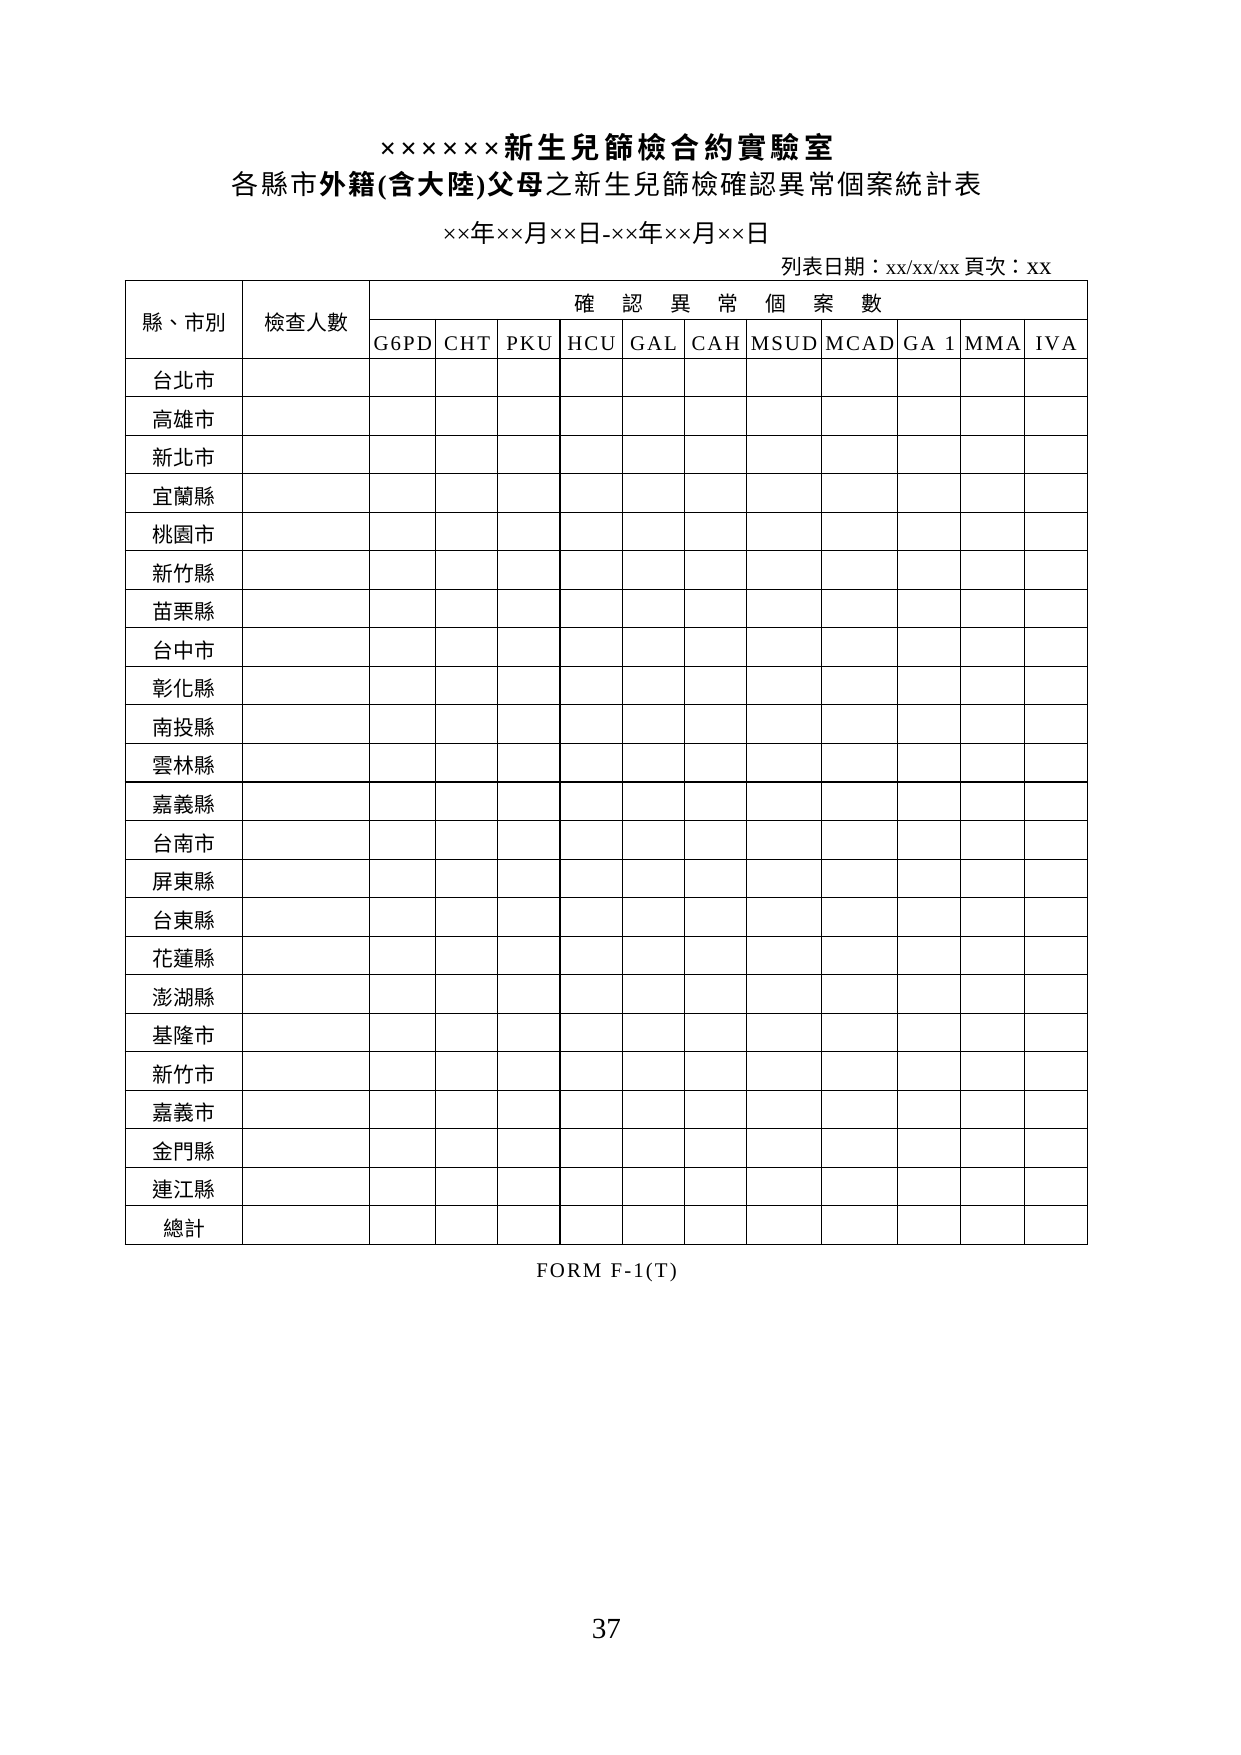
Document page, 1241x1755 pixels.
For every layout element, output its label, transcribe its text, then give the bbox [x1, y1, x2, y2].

table_cell [685, 1168, 746, 1205]
table_cell [961, 551, 1024, 589]
table_cell 台南市 [126, 821, 242, 858]
table_cell [623, 513, 684, 550]
table_cell [822, 705, 897, 743]
table_cell [747, 1129, 821, 1167]
table_cell [898, 1206, 960, 1244]
table_cell [243, 628, 369, 666]
table_cell [370, 667, 435, 704]
table_cell [623, 1091, 684, 1128]
table_cell [370, 397, 435, 434]
table_cell [436, 1168, 497, 1205]
table_cell [370, 898, 435, 936]
table_cell [1025, 1129, 1087, 1167]
table_cell [370, 590, 435, 627]
table_cell 台北市 [126, 359, 242, 396]
table_cell [747, 1014, 821, 1051]
table_cell [623, 975, 684, 1013]
table_cell [436, 436, 497, 473]
table_cell [243, 1206, 369, 1244]
table_cell [436, 821, 497, 858]
table_cell [961, 1129, 1024, 1167]
table_cell [898, 590, 960, 627]
table_cell [898, 397, 960, 434]
table_cell [561, 705, 622, 743]
table_cell [498, 821, 559, 858]
table_cell [436, 359, 497, 396]
table_cell GA 1 [898, 320, 960, 357]
table_cell [1025, 1168, 1087, 1205]
table_cell GAL [623, 320, 684, 357]
table_cell [685, 513, 746, 550]
table_cell [436, 1129, 497, 1167]
table_cell [898, 474, 960, 512]
table_cell [822, 667, 897, 704]
table_cell [1025, 744, 1087, 781]
table_cell [243, 1129, 369, 1167]
table_cell CHT [436, 320, 497, 357]
table_cell [243, 744, 369, 781]
table_cell [561, 1129, 622, 1167]
table_cell [561, 898, 622, 936]
table_cell [561, 1206, 622, 1244]
table_cell [961, 474, 1024, 512]
table_cell [1025, 821, 1087, 858]
table_cell [436, 898, 497, 936]
table_cell [243, 1168, 369, 1205]
table_cell [623, 705, 684, 743]
table_cell [498, 667, 559, 704]
table_cell [243, 590, 369, 627]
table_cell [1025, 1206, 1087, 1244]
table_cell [747, 551, 821, 589]
table_cell [747, 937, 821, 974]
table_cell [561, 359, 622, 396]
table_cell [685, 898, 746, 936]
table_cell [498, 783, 559, 820]
table_cell [685, 628, 746, 666]
table_cell [961, 1091, 1024, 1128]
table_cell [822, 937, 897, 974]
table_cell [436, 397, 497, 434]
table_cell [822, 783, 897, 820]
table_cell [822, 551, 897, 589]
table_cell MSUD [747, 320, 821, 357]
table_cell [685, 821, 746, 858]
table_cell [685, 551, 746, 589]
table_cell [822, 1091, 897, 1128]
table_header 確 認 異 常 個 案 數 [370, 281, 1087, 319]
table_cell [370, 1091, 435, 1128]
table_cell [561, 783, 622, 820]
table_cell [898, 1091, 960, 1128]
table_cell [685, 667, 746, 704]
table_cell [747, 975, 821, 1013]
table_cell [370, 937, 435, 974]
table_cell [747, 590, 821, 627]
table_header 縣、市別 [126, 281, 242, 357]
table_cell [898, 551, 960, 589]
table_cell [436, 975, 497, 1013]
table_cell [685, 590, 746, 627]
table_cell [961, 744, 1024, 781]
table_cell [898, 1014, 960, 1051]
table_cell [822, 1206, 897, 1244]
table_cell [747, 397, 821, 434]
table_cell [898, 436, 960, 473]
table_cell [436, 744, 497, 781]
table_cell [498, 551, 559, 589]
table_cell [561, 1052, 622, 1090]
table_cell [498, 513, 559, 550]
table_cell [685, 1014, 746, 1051]
table_cell 花蓮縣 [126, 937, 242, 974]
table_cell [1025, 898, 1087, 936]
table_cell [436, 474, 497, 512]
table_cell [370, 821, 435, 858]
table_cell [1025, 975, 1087, 1013]
table_cell 高雄市 [126, 397, 242, 434]
table_cell [685, 744, 746, 781]
table_cell [370, 474, 435, 512]
table_cell [623, 667, 684, 704]
table_cell [623, 1168, 684, 1205]
table_cell [961, 1052, 1024, 1090]
table_cell [747, 1168, 821, 1205]
table_cell [243, 821, 369, 858]
table_cell [498, 937, 559, 974]
table_cell [498, 474, 559, 512]
table_cell [436, 1206, 497, 1244]
text 各縣市外籍(含大陸)父母之新生兒篩檢確認異常個案統計表 [125, 166, 1087, 201]
table_cell G6PD [370, 320, 435, 357]
table_cell [898, 667, 960, 704]
table_cell [243, 1014, 369, 1051]
table_cell [561, 975, 622, 1013]
table_cell [822, 359, 897, 396]
table_cell [436, 860, 497, 897]
table_cell [822, 975, 897, 1013]
table_cell [822, 860, 897, 897]
table_cell [370, 860, 435, 897]
table_cell [243, 474, 369, 512]
table_cell [898, 705, 960, 743]
table_cell [822, 1052, 897, 1090]
table_cell [685, 783, 746, 820]
table_cell [898, 898, 960, 936]
table_header 檢查人數 [243, 281, 369, 357]
table_cell [898, 359, 960, 396]
table_cell [1025, 436, 1087, 473]
table_cell [961, 628, 1024, 666]
table_cell [243, 397, 369, 434]
table_cell [498, 1052, 559, 1090]
table_cell 苗栗縣 [126, 590, 242, 627]
table_cell [561, 667, 622, 704]
table_cell [436, 1014, 497, 1051]
table_cell [1025, 359, 1087, 396]
text 列表日期：xx/xx/xx頁次：xx [125, 250, 1087, 280]
table_cell [436, 628, 497, 666]
table_cell [685, 436, 746, 473]
table_cell 總計 [126, 1206, 242, 1244]
table_cell [822, 474, 897, 512]
table_cell 桃園市 [126, 513, 242, 550]
table_cell [685, 1091, 746, 1128]
table_cell [243, 1052, 369, 1090]
table_cell [1025, 474, 1087, 512]
table_cell [822, 436, 897, 473]
table_cell [822, 898, 897, 936]
table_cell [370, 783, 435, 820]
table_cell [561, 937, 622, 974]
table_cell [623, 860, 684, 897]
table_cell [561, 397, 622, 434]
table_cell [370, 1014, 435, 1051]
table_cell [561, 860, 622, 897]
table_cell PKU [498, 320, 559, 357]
table_cell [685, 705, 746, 743]
table_cell [685, 1052, 746, 1090]
table_cell 新竹縣 [126, 551, 242, 589]
table_cell [961, 436, 1024, 473]
table_cell [623, 1129, 684, 1167]
table_cell [370, 1206, 435, 1244]
table_cell [243, 937, 369, 974]
table_cell [898, 860, 960, 897]
table_cell [498, 1091, 559, 1128]
table_cell [436, 1091, 497, 1128]
table_cell [370, 551, 435, 589]
table_cell [685, 359, 746, 396]
table_cell [623, 937, 684, 974]
table_cell [685, 474, 746, 512]
table_cell [898, 744, 960, 781]
table_cell [1025, 705, 1087, 743]
table_cell [898, 783, 960, 820]
table_cell 台中市 [126, 628, 242, 666]
table_cell 南投縣 [126, 705, 242, 743]
table_cell [898, 1129, 960, 1167]
table_cell [243, 898, 369, 936]
table_cell [961, 705, 1024, 743]
table_cell [961, 1206, 1024, 1244]
table_cell [898, 1168, 960, 1205]
table_cell [498, 1168, 559, 1205]
table_cell [436, 551, 497, 589]
table_cell [436, 1052, 497, 1090]
table_cell [436, 513, 497, 550]
table_cell [498, 359, 559, 396]
table_cell [685, 860, 746, 897]
table_cell 嘉義市 [126, 1091, 242, 1128]
table_cell [370, 1129, 435, 1167]
table_cell [561, 474, 622, 512]
table_cell MMA [961, 320, 1024, 357]
table_cell [822, 1014, 897, 1051]
table_cell 台東縣 [126, 898, 242, 936]
table_cell [898, 975, 960, 1013]
table_cell [623, 1014, 684, 1051]
table_cell [623, 628, 684, 666]
table_cell [370, 1168, 435, 1205]
table_cell [623, 898, 684, 936]
table_cell [623, 1052, 684, 1090]
table_cell [243, 667, 369, 704]
table_cell [623, 744, 684, 781]
table_cell [243, 436, 369, 473]
table_cell [498, 860, 559, 897]
table_cell [436, 667, 497, 704]
table_cell [1025, 1014, 1087, 1051]
table_cell [747, 667, 821, 704]
table_cell [498, 1206, 559, 1244]
table_cell 嘉義縣 [126, 783, 242, 820]
table_cell [243, 860, 369, 897]
table_cell [1025, 628, 1087, 666]
table_cell [561, 1091, 622, 1128]
table_cell [961, 590, 1024, 627]
table_cell 金門縣 [126, 1129, 242, 1167]
table_cell [498, 744, 559, 781]
table_cell [623, 474, 684, 512]
table_cell [822, 397, 897, 434]
table_cell [1025, 1091, 1087, 1128]
table_cell [370, 513, 435, 550]
table_cell [436, 705, 497, 743]
table_cell [961, 975, 1024, 1013]
table_cell [898, 1052, 960, 1090]
table_cell 彰化縣 [126, 667, 242, 704]
table_cell [898, 937, 960, 974]
table_cell [561, 628, 622, 666]
table_cell [436, 783, 497, 820]
table_cell IVA [1025, 320, 1087, 357]
table_cell [623, 397, 684, 434]
table_cell [747, 474, 821, 512]
table_cell [243, 705, 369, 743]
table_cell [623, 359, 684, 396]
table_cell [747, 1052, 821, 1090]
table_cell [498, 705, 559, 743]
table_cell [685, 975, 746, 1013]
table_cell [243, 975, 369, 1013]
table_cell [961, 783, 1024, 820]
table_cell [747, 1091, 821, 1128]
table_cell [747, 513, 821, 550]
table_cell [961, 898, 1024, 936]
table_cell 澎湖縣 [126, 975, 242, 1013]
table_cell [822, 744, 897, 781]
table_cell [685, 1206, 746, 1244]
table_cell [436, 590, 497, 627]
table_cell [961, 860, 1024, 897]
table_cell [822, 628, 897, 666]
table_cell [747, 705, 821, 743]
table_cell 雲林縣 [126, 744, 242, 781]
table_cell [561, 551, 622, 589]
text ××××××新生兒篩檢合約實驗室 [125, 131, 1087, 166]
table_cell [961, 667, 1024, 704]
table_cell 連江縣 [126, 1168, 242, 1205]
table_cell [685, 397, 746, 434]
table_cell [822, 1168, 897, 1205]
table_cell MCAD [822, 320, 897, 357]
table_cell [370, 1052, 435, 1090]
table_cell [898, 628, 960, 666]
table_cell [498, 628, 559, 666]
table_cell [961, 937, 1024, 974]
table_cell [747, 821, 821, 858]
table_cell [961, 1014, 1024, 1051]
table_cell [498, 436, 559, 473]
table_cell [1025, 860, 1087, 897]
table_cell [498, 898, 559, 936]
table_cell [561, 513, 622, 550]
table_cell [961, 821, 1024, 858]
table_cell [243, 551, 369, 589]
table_cell [747, 783, 821, 820]
table_cell [370, 744, 435, 781]
table_cell [1025, 783, 1087, 820]
table_cell HCU [561, 320, 622, 357]
table_cell [822, 590, 897, 627]
table_cell [747, 744, 821, 781]
table_cell [822, 821, 897, 858]
table_cell [243, 1091, 369, 1128]
table_cell 新竹市 [126, 1052, 242, 1090]
table_cell [747, 359, 821, 396]
table_cell [1025, 513, 1087, 550]
table_cell [747, 860, 821, 897]
table_cell [822, 513, 897, 550]
table_cell [623, 821, 684, 858]
table_cell [1025, 590, 1087, 627]
table_cell [623, 436, 684, 473]
text ××年××月××日-××年××月××日 [125, 214, 1087, 250]
table_cell [961, 397, 1024, 434]
table_cell 宜蘭縣 [126, 474, 242, 512]
table_cell [436, 937, 497, 974]
table_cell [561, 744, 622, 781]
table_cell [1025, 937, 1087, 974]
table_cell [1025, 667, 1087, 704]
table_cell [747, 898, 821, 936]
table_cell [370, 628, 435, 666]
table_cell [561, 590, 622, 627]
table_cell [1025, 397, 1087, 434]
table_cell [747, 436, 821, 473]
table_cell [961, 1168, 1024, 1205]
table_cell [370, 359, 435, 396]
table_cell [243, 783, 369, 820]
table_cell [1025, 551, 1087, 589]
table_cell [243, 359, 369, 396]
table_cell [370, 975, 435, 1013]
table_cell [898, 513, 960, 550]
table_cell [561, 821, 622, 858]
table_cell [747, 1206, 821, 1244]
table_cell [498, 1129, 559, 1167]
table_cell 新北市 [126, 436, 242, 473]
table_cell [243, 513, 369, 550]
table_cell [898, 821, 960, 858]
table_cell [623, 1206, 684, 1244]
table_cell [561, 436, 622, 473]
table_cell [498, 397, 559, 434]
table_cell [370, 705, 435, 743]
table_cell 屏東縣 [126, 860, 242, 897]
table_cell [1025, 1052, 1087, 1090]
table_cell [822, 1129, 897, 1167]
table_cell [370, 436, 435, 473]
text FORM F-1(T) [125, 1257, 1087, 1282]
table_cell [623, 783, 684, 820]
table_cell [961, 359, 1024, 396]
table_cell [561, 1014, 622, 1051]
table_cell CAH [685, 320, 746, 357]
table_cell [961, 513, 1024, 550]
table_cell [498, 590, 559, 627]
table_cell [498, 975, 559, 1013]
table_cell [623, 551, 684, 589]
table_cell 基隆市 [126, 1014, 242, 1051]
table_cell [623, 590, 684, 627]
table_cell [685, 1129, 746, 1167]
table_cell [498, 1014, 559, 1051]
table_cell [685, 937, 746, 974]
table_cell [747, 628, 821, 666]
table_cell [561, 1168, 622, 1205]
